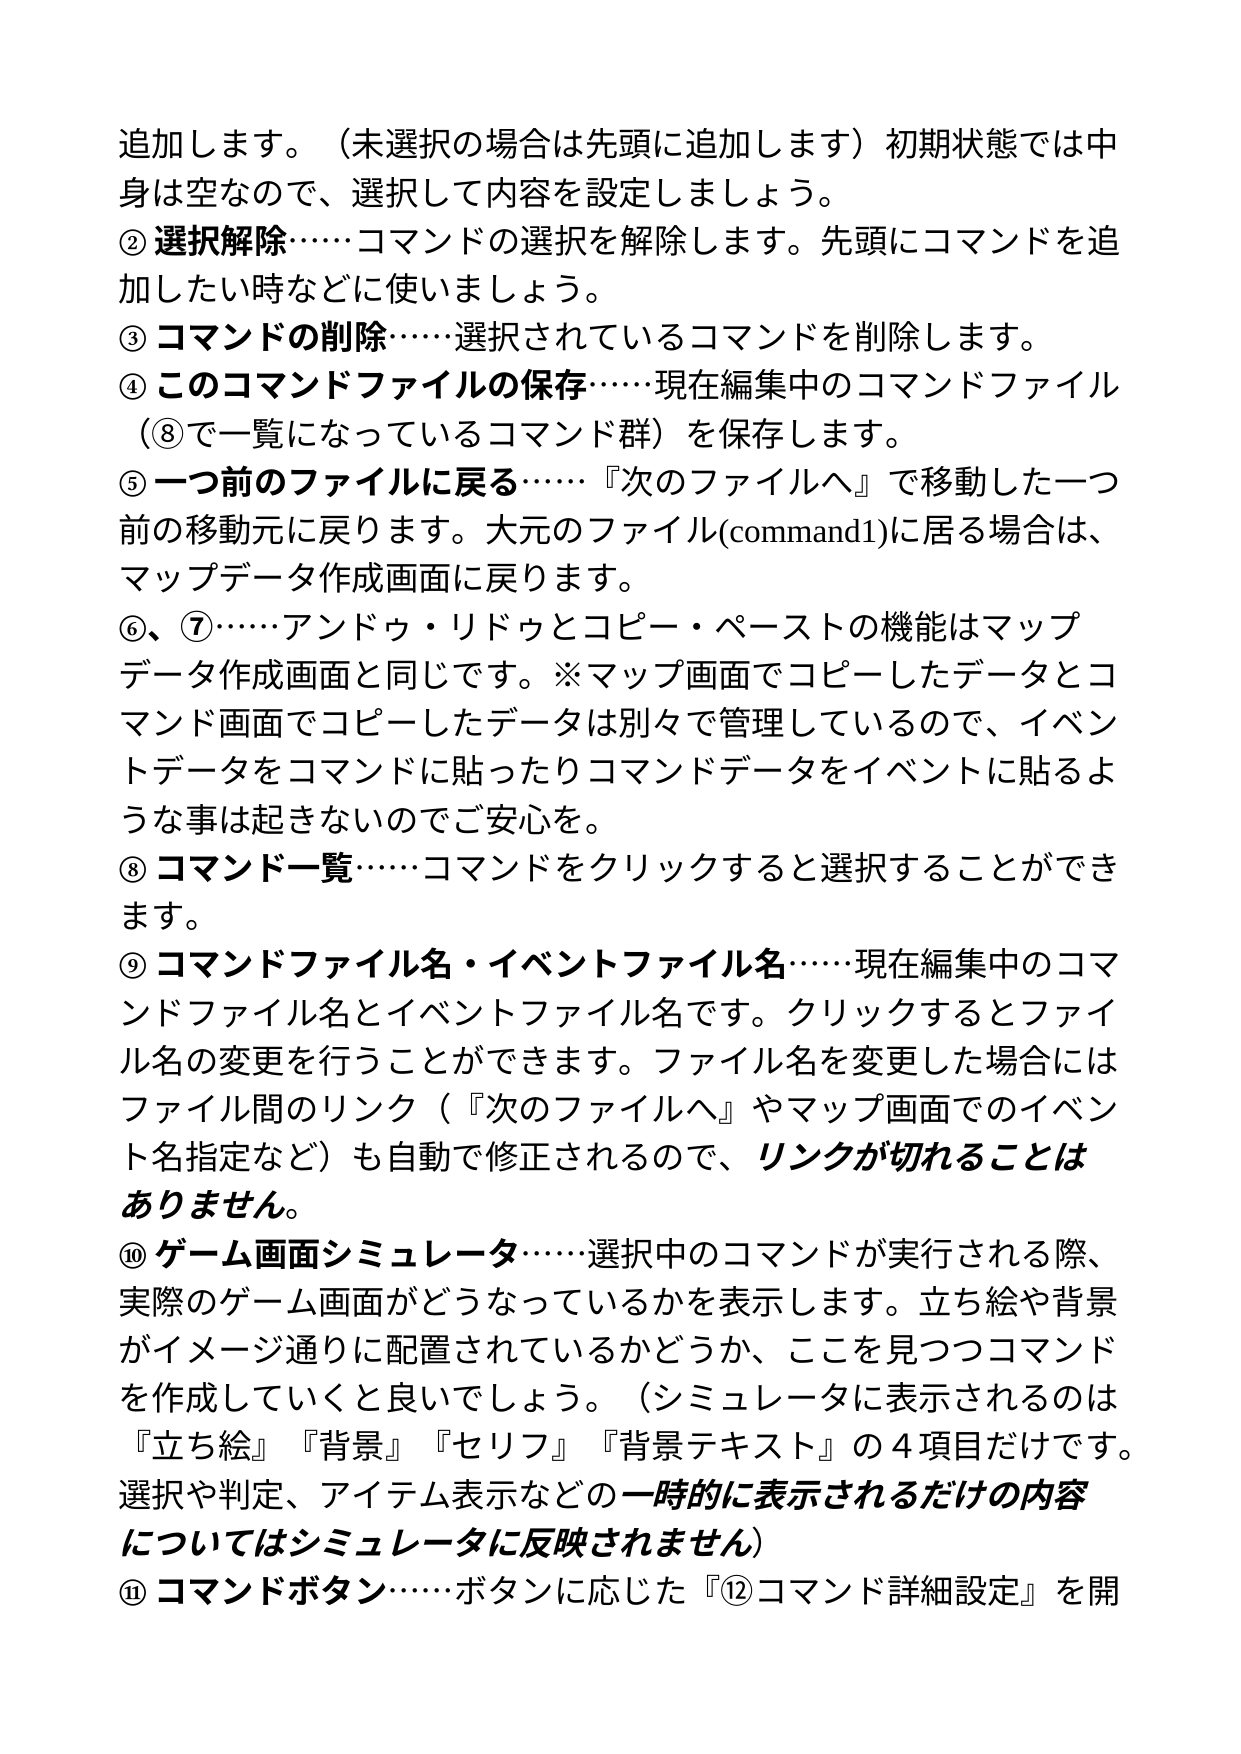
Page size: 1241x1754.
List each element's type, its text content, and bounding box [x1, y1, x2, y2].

text ②選択解除……コマンドの選択を解除します。先頭にコマンドを追加したい時などに使いましょう。 [118, 214, 1122, 311]
text ⑤一つ前のファイルに戻る……『次のファイルへ』で移動した一つ前の移動元に戻ります。大元のファイル(command1)に居る場合は、マップデータ作成画面に戻ります。 [118, 456, 1122, 600]
text ③コマンドの削除……選択されているコマンドを削除します。 [118, 311, 1122, 359]
text ⑧コマンド一覧……コマンドをクリックすると選択することができます。 [118, 842, 1122, 938]
text ⑥、⑦……アンドゥ・リドゥとコピー・ペーストの機能はマップデータ作成画面と同じです。※マップ画面でコピーしたデータとコマンド画面でコピーしたデータは別々で管理しているので、イベントデータをコマンドに貼ったりコマンドデータをイベントに貼るような事は起きないのでご安心を。 [118, 600, 1122, 842]
text ⑩ゲーム画面シミュレータ……選択中のコマンドが実行される際、実際のゲーム画面がどうなっているかを表示します。立ち絵や背景がイメージ通りに配置されているかどうか、ここを見つつコマンドを作成していくと良いでしょう。（シミュレータに表示されるのは『立ち絵』『背景』『セリフ』『背景テキスト』の４項目だけです。選択や判定、アイテム表示などの一時的に表示されるだけの内容についてはシミュレータに反映されません） [118, 1227, 1122, 1565]
text ④このコマンドファイルの保存……現在編集中のコマンドファイル（⑧で一覧になっているコマンド群）を保存します。 [118, 359, 1122, 456]
text ⑨コマンドファイル名・イベントファイル名……現在編集中のコマンドファイル名とイベントファイル名です。クリックするとファイル名の変更を行うことができます。ファイル名を変更した場合にはファイル間のリンク（『次のファイルへ』やマップ画面でのイベント名指定など）も自動で修正されるので、リンクが切れることはありません。 [118, 938, 1122, 1227]
text ⑪コマンドボタン……ボタンに応じた『⑫コマンド詳細設定』を開 [118, 1565, 1122, 1613]
text 追加します。（未選択の場合は先頭に追加します）初期状態では中身は空なので、選択して内容を設定しましょう。 [118, 118, 1122, 214]
